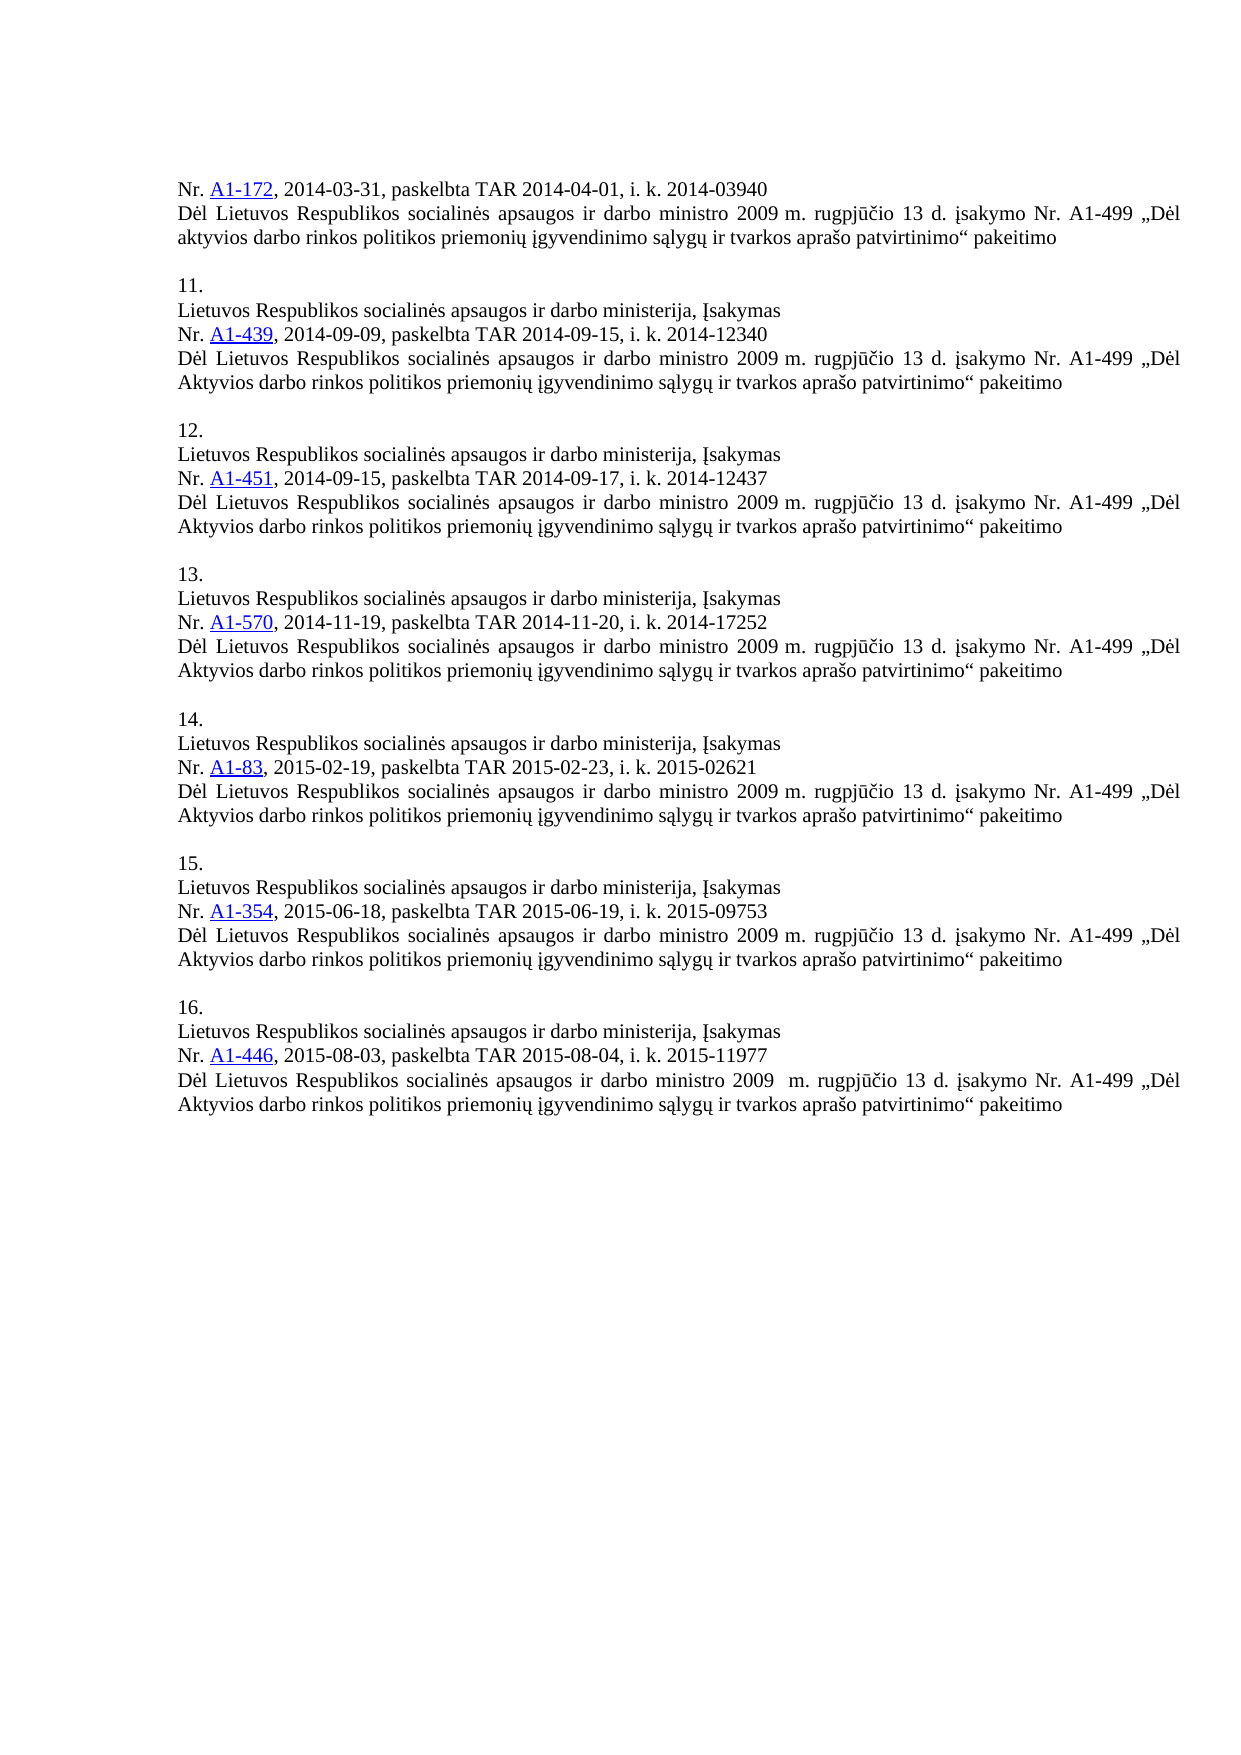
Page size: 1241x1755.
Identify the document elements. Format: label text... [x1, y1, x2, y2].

text Dėl Lietuvos Respublikos socialinės apsaugos ir darbo ministro 2009 m. rugpjūčio 13 d. įsakymo Nr. A1-499 „Dėl Aktyvios darbo rinkos politikos priemonių įgyvendinimo sąlygų ir tvarkos aprašo patvirtinimo“ pakeitimo [177, 1067, 1181, 1116]
text Lietuvos Respublikos socialinės apsaugos ir darbo ministerija, Įsakymas [177, 297, 1181, 322]
text 14. [177, 707, 1181, 731]
text Dėl Lietuvos Respublikos socialinės apsaugos ir darbo ministro 2009 m. rugpjūčio 13 d. įsakymo Nr. A1-499 „Dėl Aktyvios darbo rinkos politikos priemonių įgyvendinimo sąlygų ir tvarkos aprašo patvirtinimo“ pakeitimo [177, 346, 1181, 394]
text 12. [177, 418, 1181, 442]
text Lietuvos Respublikos socialinės apsaugos ir darbo ministerija, Įsakymas [177, 442, 1181, 466]
text Dėl Lietuvos Respublikos socialinės apsaugos ir darbo ministro 2009 m. rugpjūčio 13 d. įsakymo Nr. A1-499 „Dėl Aktyvios darbo rinkos politikos priemonių įgyvendinimo sąlygų ir tvarkos aprašo patvirtinimo“ pakeitimo [177, 634, 1181, 682]
text Lietuvos Respublikos socialinės apsaugos ir darbo ministerija, Įsakymas [177, 875, 1181, 899]
text Nr. A1-83, 2015-02-19, paskelbta TAR 2015-02-23, i. k. 2015-02621 [177, 755, 1181, 779]
text Dėl Lietuvos Respublikos socialinės apsaugos ir darbo ministro 2009 m. rugpjūčio 13 d. įsakymo Nr. A1-499 „Dėl aktyvios darbo rinkos politikos priemonių įgyvendinimo sąlygų ir tvarkos aprašo patvirtinimo“ pakeitimo [177, 201, 1181, 249]
text Nr. A1-172, 2014-03-31, paskelbta TAR 2014-04-01, i. k. 2014-03940 [177, 177, 1181, 201]
text Dėl Lietuvos Respublikos socialinės apsaugos ir darbo ministro 2009 m. rugpjūčio 13 d. įsakymo Nr. A1-499 „Dėl Aktyvios darbo rinkos politikos priemonių įgyvendinimo sąlygų ir tvarkos aprašo patvirtinimo“ pakeitimo [177, 923, 1181, 971]
text Nr. A1-451, 2014-09-15, paskelbta TAR 2014-09-17, i. k. 2014-12437 [177, 466, 1181, 490]
text Dėl Lietuvos Respublikos socialinės apsaugos ir darbo ministro 2009 m. rugpjūčio 13 d. įsakymo Nr. A1-499 „Dėl Aktyvios darbo rinkos politikos priemonių įgyvendinimo sąlygų ir tvarkos aprašo patvirtinimo“ pakeitimo [177, 490, 1181, 538]
text Lietuvos Respublikos socialinės apsaugos ir darbo ministerija, Įsakymas [177, 1019, 1181, 1043]
text Lietuvos Respublikos socialinės apsaugos ir darbo ministerija, Įsakymas [177, 731, 1181, 755]
text Nr. A1-439, 2014-09-09, paskelbta TAR 2014-09-15, i. k. 2014-12340 [177, 322, 1181, 346]
text 16. [177, 995, 1181, 1019]
text Nr. A1-570, 2014-11-19, paskelbta TAR 2014-11-20, i. k. 2014-17252 [177, 610, 1181, 634]
text Dėl Lietuvos Respublikos socialinės apsaugos ir darbo ministro 2009 m. rugpjūčio 13 d. įsakymo Nr. A1-499 „Dėl Aktyvios darbo rinkos politikos priemonių įgyvendinimo sąlygų ir tvarkos aprašo patvirtinimo“ pakeitimo [177, 779, 1181, 827]
text Nr. A1-354, 2015-06-18, paskelbta TAR 2015-06-19, i. k. 2015-09753 [177, 899, 1181, 923]
text Nr. A1-446, 2015-08-03, paskelbta TAR 2015-08-04, i. k. 2015-11977 [177, 1043, 1181, 1067]
text 11. [177, 273, 1181, 297]
text 13. [177, 562, 1181, 586]
text 15. [177, 851, 1181, 875]
text Lietuvos Respublikos socialinės apsaugos ir darbo ministerija, Įsakymas [177, 586, 1181, 610]
